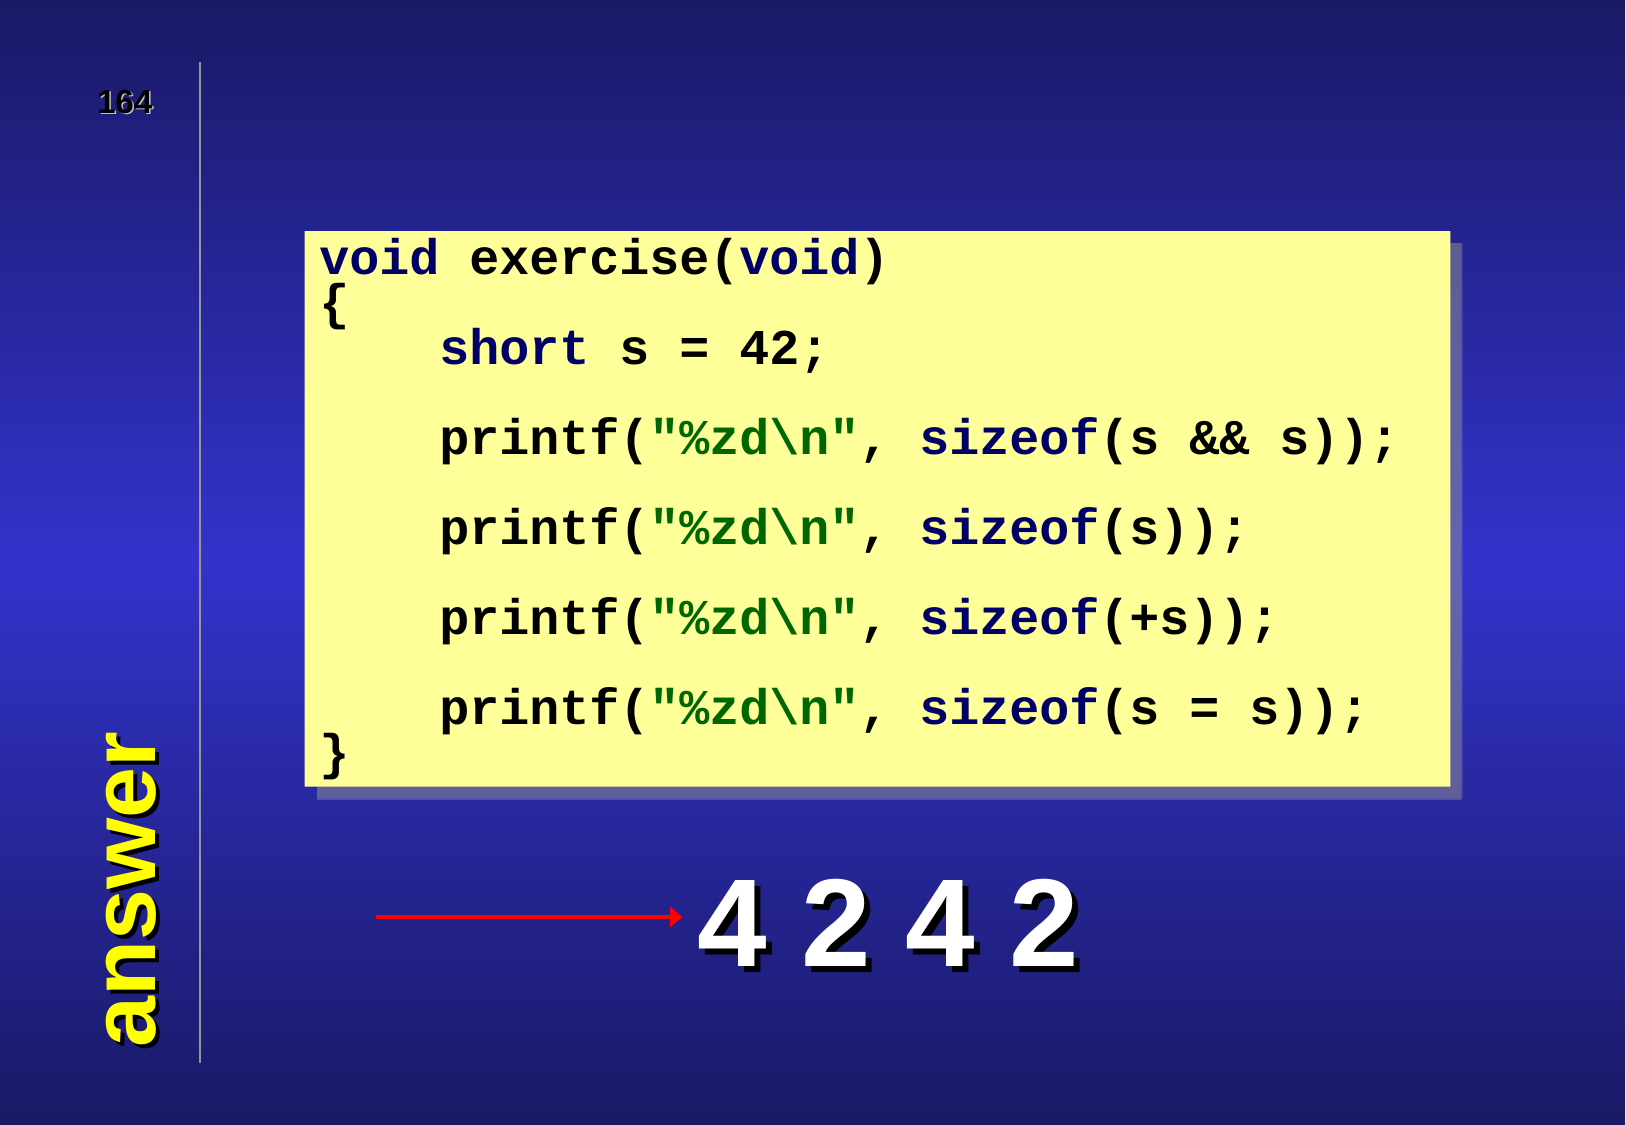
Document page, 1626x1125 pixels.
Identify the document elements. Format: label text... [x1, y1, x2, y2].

text_box void exercise(void) { short s = 42; printf("%zd\n", sizeof(s && s)); printf("%zd\n", sizeof(s)); printf("%zd\n", sizeof(+s)); printf("%zd\n", sizeof(s = s)); } [304, 231, 1451, 787]
text_box 4 2 4 2 [682, 834, 1096, 1000]
title answer [50, 187, 188, 1063]
